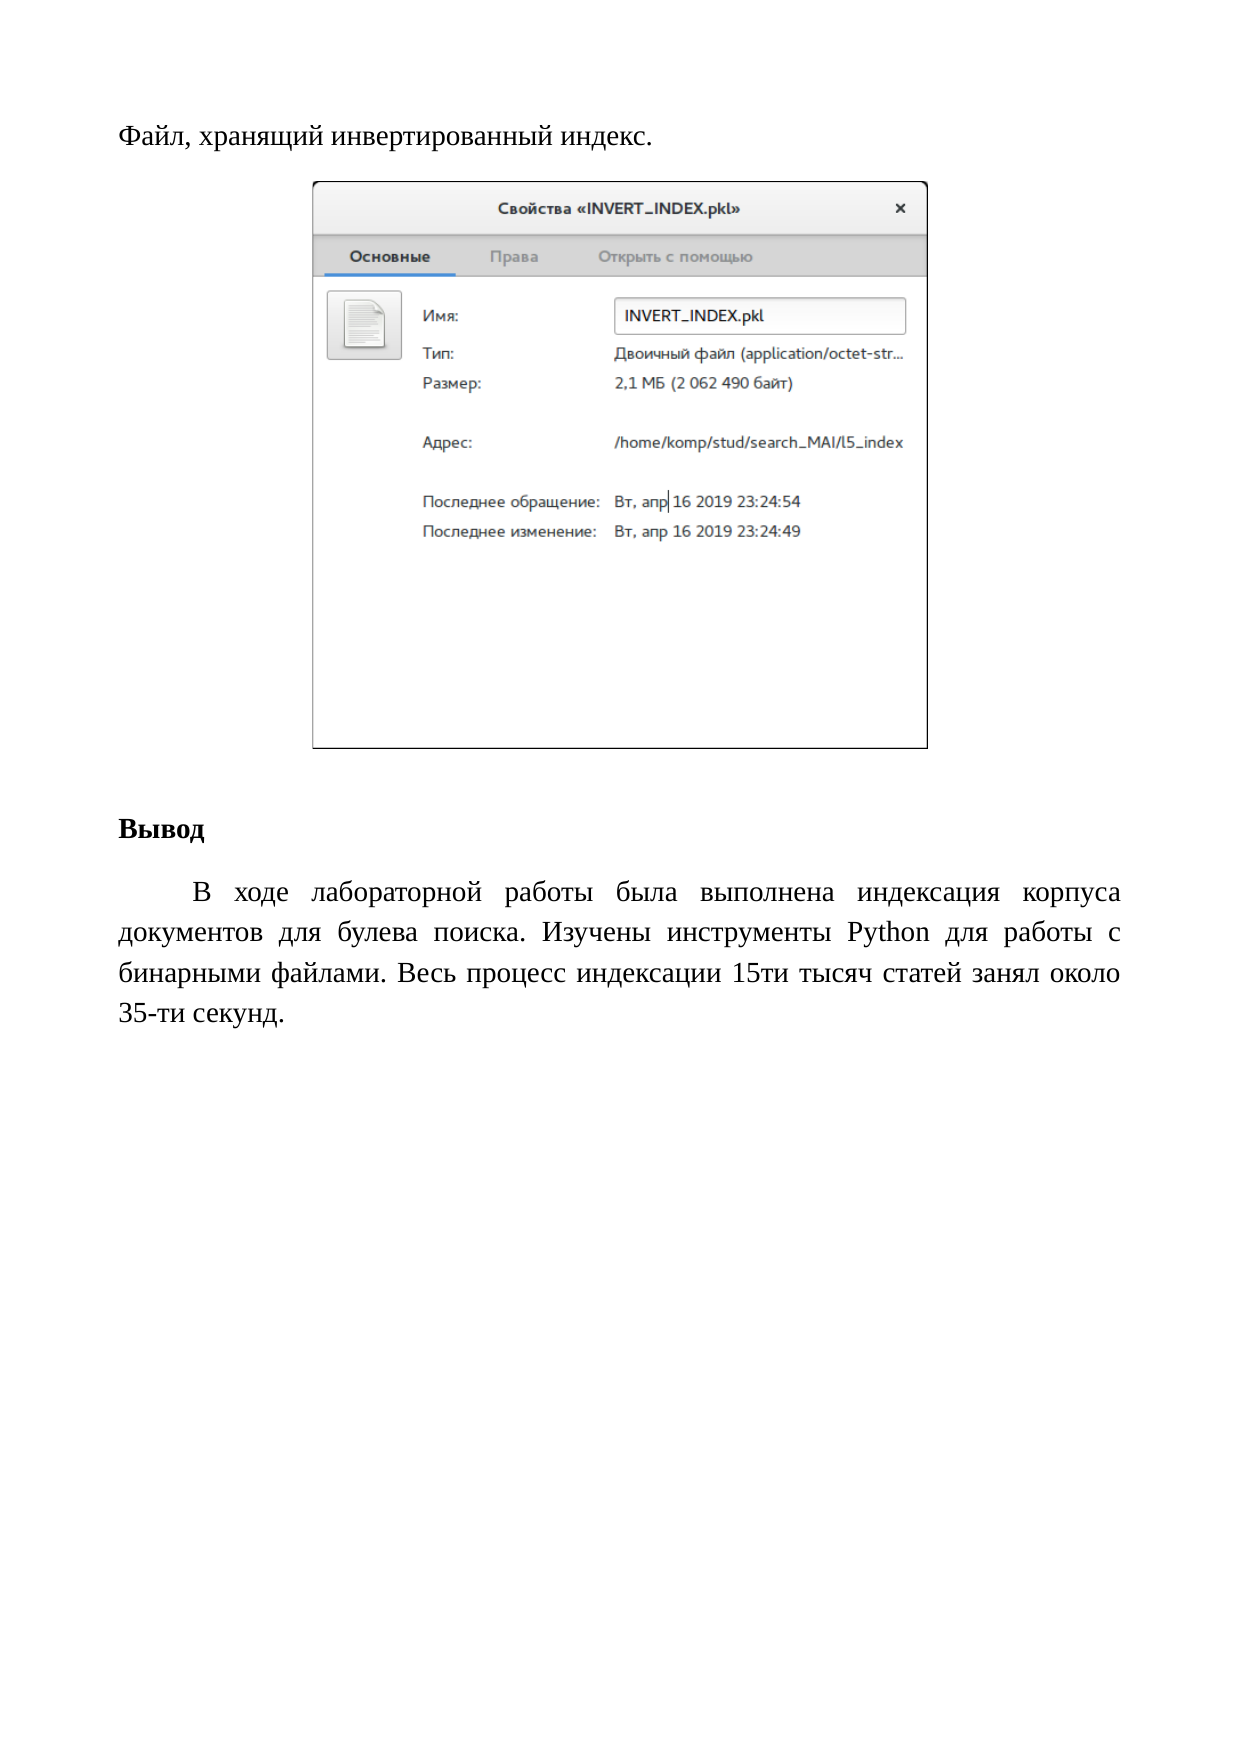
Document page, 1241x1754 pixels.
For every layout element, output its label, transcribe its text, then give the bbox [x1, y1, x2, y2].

text Файл, хранящий инвертированный индекс. [118, 118, 1122, 152]
text Вывод [118, 811, 1122, 845]
picture [312, 181, 928, 749]
text В ходе лабораторной работы была выполнена индексация корпуса документов для булева поиска. Изучены инструменты Python для работы с бинарными файлами. Весь процесс индексации 15ти тысяч статей занял около 35-ти секунд. [118, 874, 1122, 1028]
